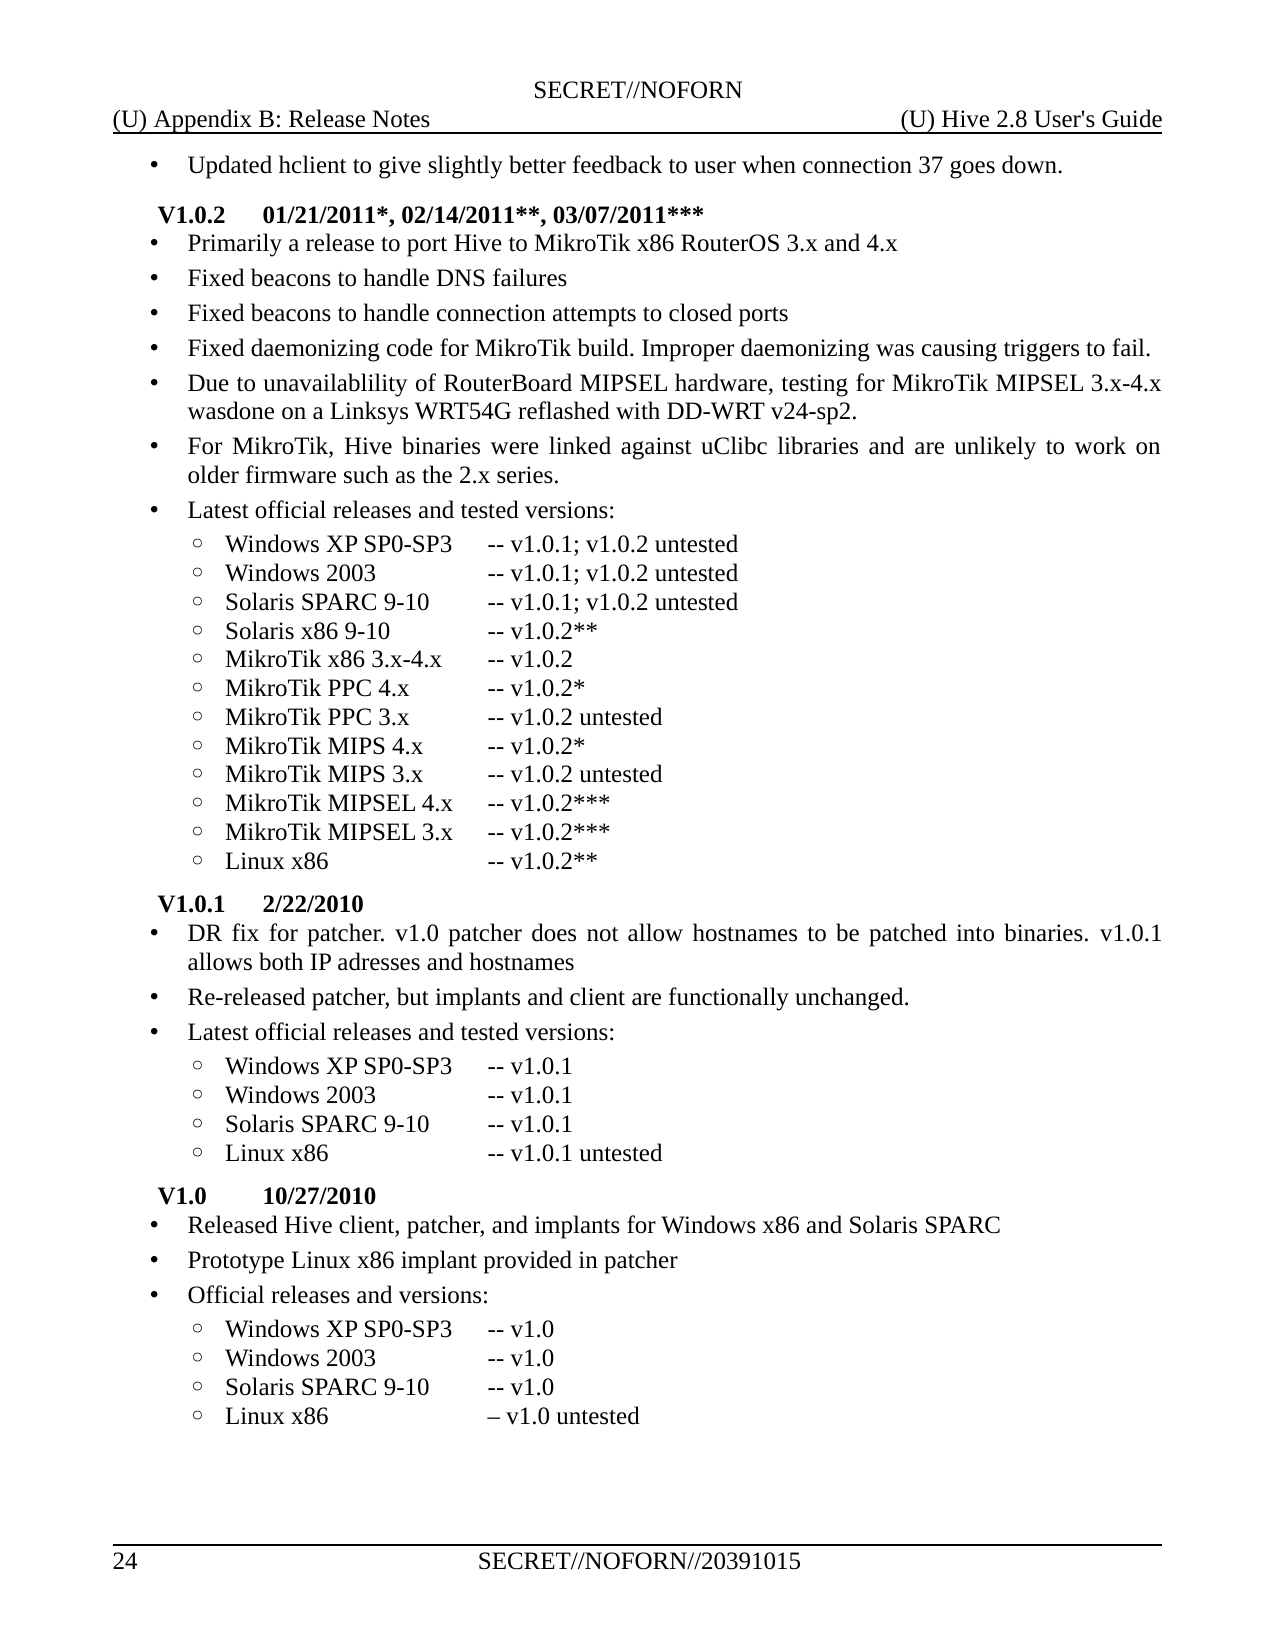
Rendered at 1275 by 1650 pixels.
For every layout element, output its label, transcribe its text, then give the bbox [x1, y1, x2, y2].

list Windows XP SP0-SP3 -- v1.0 [187, 1314, 1162, 1343]
list Linux x86 – v1.0 untested [187, 1401, 1162, 1429]
list Windows XP SP0-SP3 -- v1.0.1 [187, 1051, 1162, 1080]
list Re-released patcher, but implants and client are functionally unchanged. [150, 982, 1162, 1011]
list Linux x86 -- v1.0.2** [187, 846, 1162, 874]
list Fixed beacons to handle connection attempts to closed ports [150, 298, 1162, 327]
list Latest official releases and tested versions: [150, 1017, 1162, 1045]
list Solaris SPARC 9-10 -- v1.0 [187, 1372, 1162, 1401]
list Solaris x86 9-10 -- v1.0.2** [187, 616, 1162, 644]
list MikroTik MIPSEL 4.x -- v1.0.2*** [187, 788, 1162, 817]
subtitle V1.0.1 2/22/2010 [157, 889, 1162, 918]
subtitle V1.0.2 01/21/2011*, 02/14/2011**, 03/07/2011*** [157, 200, 1162, 228]
list Windows 2003 -- v1.0.1; v1.0.2 untested [187, 558, 1162, 587]
list Fixed daemonizing code for MikroTik build. Improper daemonizing was causing triggers to fail. [150, 333, 1162, 362]
list Fixed beacons to handle DNS failures [150, 263, 1162, 292]
list MikroTik MIPSEL 3.x -- v1.0.2*** [187, 817, 1162, 846]
list Official releases and versions: [150, 1280, 1162, 1308]
list MikroTik MIPS 4.x -- v1.0.2* [187, 731, 1162, 759]
list Released Hive client, patcher, and implants for Windows x86 and Solaris SPARC [150, 1210, 1162, 1239]
list Primarily a release to port Hive to MikroTik x86 RouterOS 3.x and 4.x [150, 228, 1162, 257]
list Windows XP SP0-SP3 -- v1.0.1; v1.0.2 untested [187, 529, 1162, 558]
list DR fix for patcher. v1.0 patcher does not allow hostnames to be patched into binaries. v1.0.1 allows both IP adresses and hostnames [150, 918, 1162, 976]
list MikroTik x86 3.x-4.x -- v1.0.2 [187, 644, 1162, 673]
list For MikroTik, Hive binaries were linked against uClibc libraries and are unlikely to work on older firmware such as the 2.x series. [150, 431, 1162, 489]
list Latest official releases and tested versions: [150, 495, 1162, 523]
list MikroTik PPC 4.x -- v1.0.2* [187, 673, 1162, 702]
list Windows 2003 -- v1.0 [187, 1343, 1162, 1372]
list Prototype Linux x86 implant provided in patcher [150, 1245, 1162, 1274]
list Due to unavailablility of RouterBoard MIPSEL hardware, testing for MikroTik MIPSEL 3.x-4.x wasdone on a Linksys WRT54G reflashed with DD-WRT v24-sp2. [150, 368, 1162, 425]
list Solaris SPARC 9-10 -- v1.0.1 [187, 1109, 1162, 1138]
list Windows 2003 -- v1.0.1 [187, 1080, 1162, 1109]
list Updated hclient to give slightly better feedback to user when connection 37 goes down. [150, 150, 1162, 179]
list Linux x86 -- v1.0.1 untested [187, 1138, 1162, 1166]
list MikroTik PPC 3.x -- v1.0.2 untested [187, 702, 1162, 731]
subtitle V1.0 10/27/2010 [157, 1181, 1162, 1210]
list Solaris SPARC 9-10 -- v1.0.1; v1.0.2 untested [187, 587, 1162, 616]
list MikroTik MIPS 3.x -- v1.0.2 untested [187, 759, 1162, 788]
